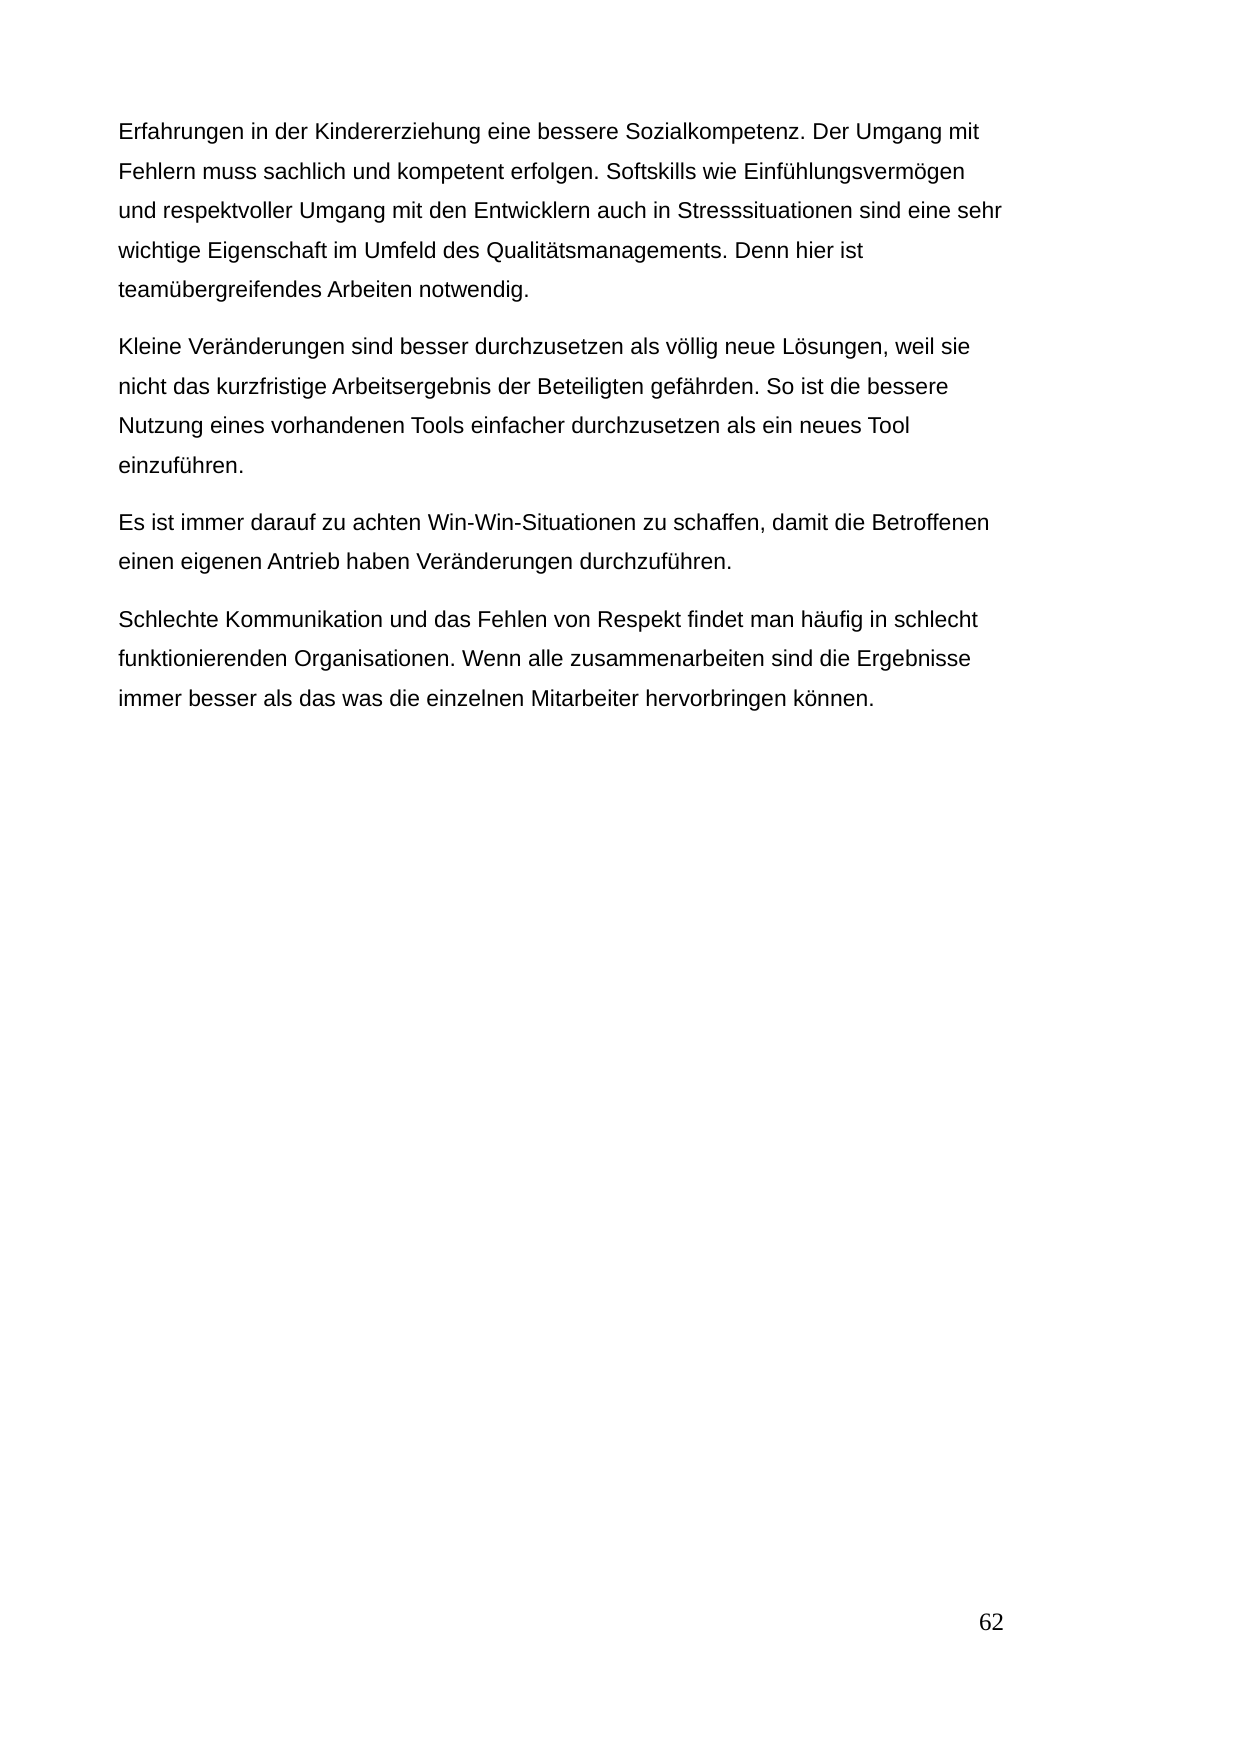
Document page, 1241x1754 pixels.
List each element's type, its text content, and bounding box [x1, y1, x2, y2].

text Schlechte Kommunikation und das Fehlen von Respekt findet man häufig in schlecht funktionierenden Organisationen. Wenn alle zusammenarbeiten sind die Ergebnisse immer besser als das was die einzelnen Mitarbeiter hervorbringen können. [118, 606, 1004, 711]
text Kleine Veränderungen sind besser durchzusetzen als völlig neue Lösungen, weil sie nicht das kurzfristige Arbeitsergebnis der Beteiligten gefährden. So ist die bessere Nutzung eines vorhandenen Tools einfacher durchzusetzen als ein neues Tool einzuführen. [118, 333, 1004, 478]
text Es ist immer darauf zu achten Win-Win-Situationen zu schaffen, damit die Betroffenen einen eigenen Antrieb haben Veränderungen durchzuführen. [118, 509, 1004, 575]
text Erfahrungen in der Kindererziehung eine bessere Sozialkompetenz. Der Umgang mit Fehlern muss sachlich und kompetent erfolgen. Softskills wie Einfühlungsvermögen und respektvoller Umgang mit den Entwicklern auch in Stresssituationen sind eine sehr wichtige Eigenschaft im Umfeld des Qualitätsmanagements. Denn hier ist teamübergreifendes Arbeiten notwendig. [118, 118, 1004, 302]
